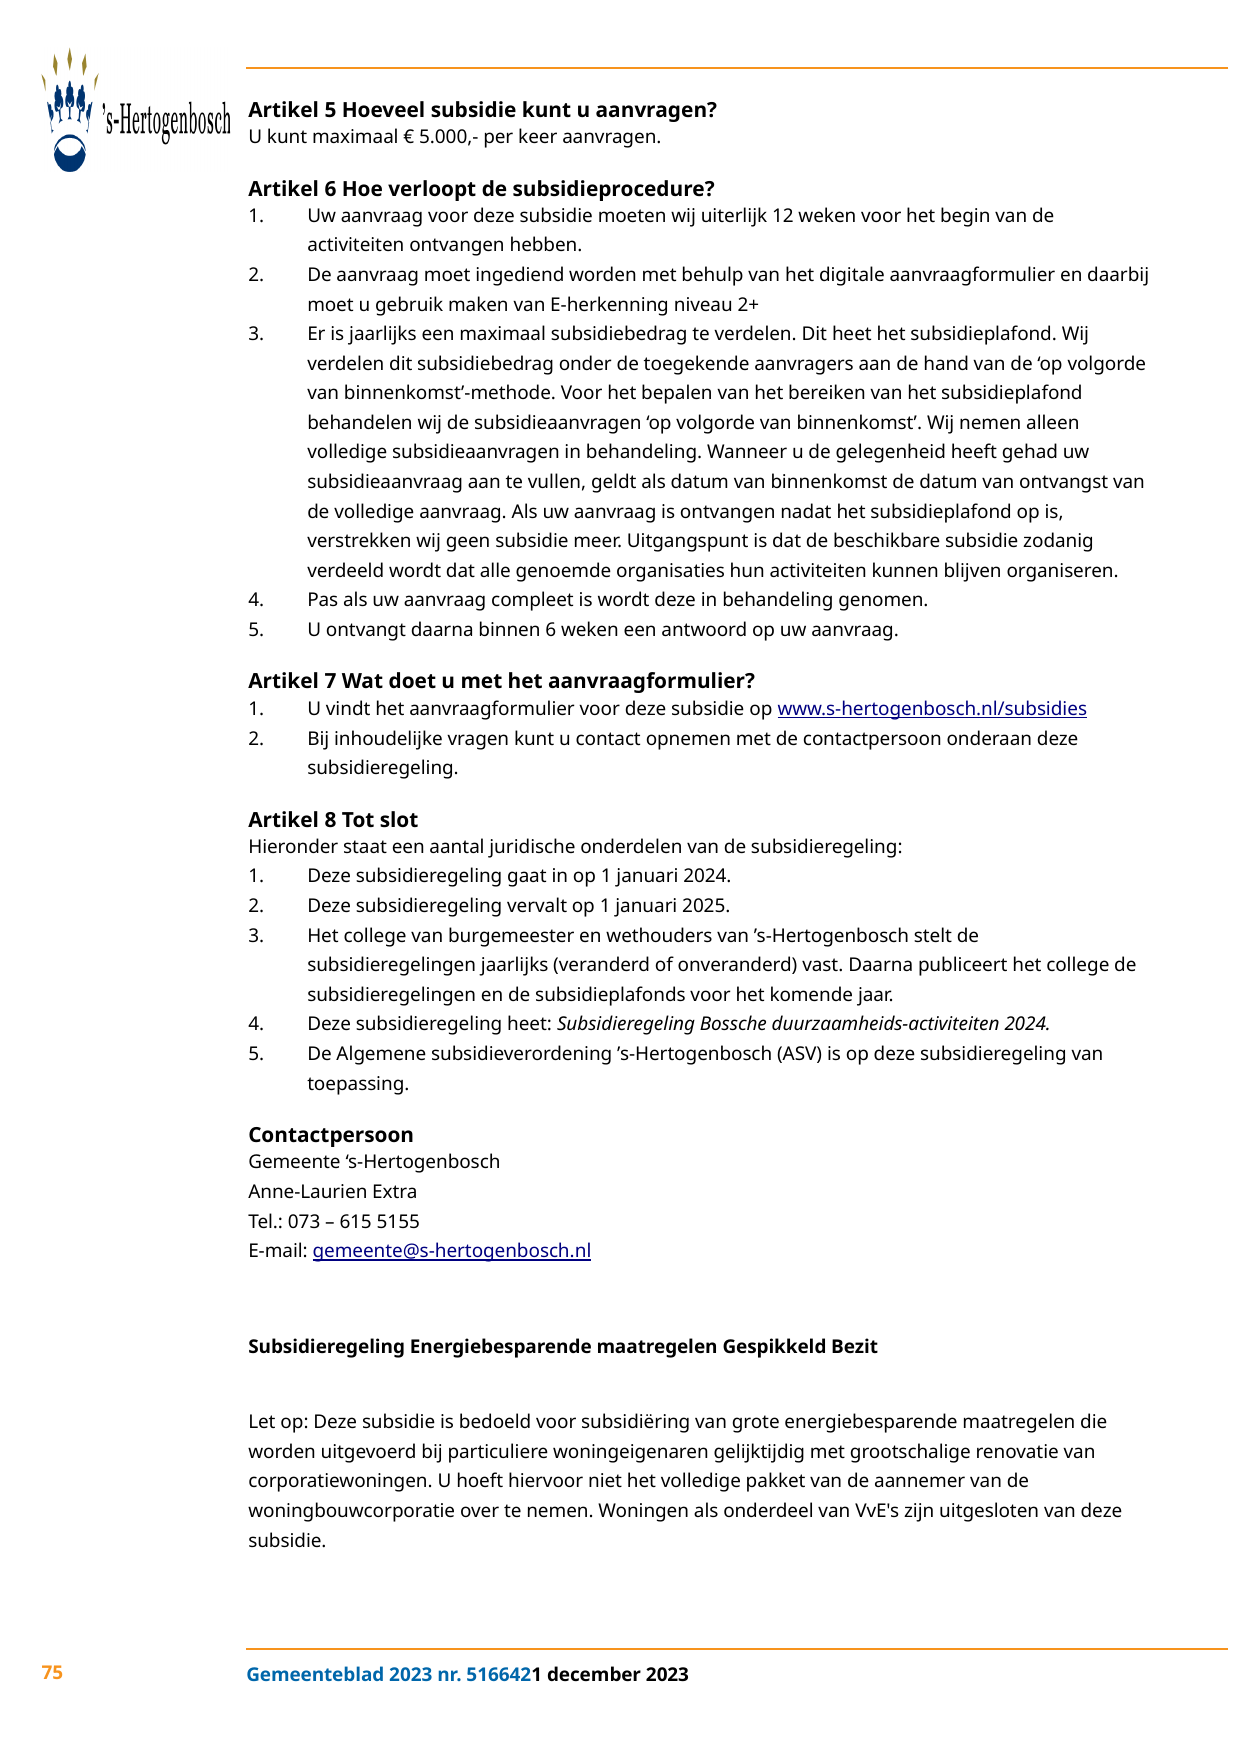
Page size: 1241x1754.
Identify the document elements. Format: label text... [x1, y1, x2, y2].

text U kunt maximaal € 5.000,- per keer aanvragen. [248, 123, 1152, 149]
list De aanvraag moet ingediend worden met behulp van het digitale aanvraagformulier en daarbij moet u gebruik maken van E-herkenning niveau 2+ [248, 261, 1152, 317]
text Artikel 6 Hoe verloopt de subsidieprocedure? [248, 174, 1152, 202]
list De Algemene subsidieverordening ’s-Hertogenbosch (ASV) is op deze subsidieregeling van toepassing. [248, 1040, 1152, 1096]
text Gemeente ‘s-Hertogenbosch [248, 1149, 1152, 1174]
text Artikel 7 Wat doet u met het aanvraagformulier? [248, 667, 1152, 695]
list U vindt het aanvraagformulier voor deze subsidie op www.s-hertogenbosch.nl/subsidies [248, 695, 1152, 721]
text Artikel 8 Tot slot [248, 805, 1152, 833]
text Tel.: 073 – 615 5155 [248, 1208, 1152, 1233]
list Deze subsidieregeling heet: Subsidieregeling Bossche duurzaamheids-activiteiten 2024. [248, 1011, 1152, 1036]
list Deze subsidieregeling vervalt op 1 januari 2025. [248, 892, 1152, 918]
picture [41, 47, 231, 172]
text Artikel 5 Hoeveel subsidie kunt u aanvragen? [248, 95, 1152, 123]
list Pas als uw aanvraag compleet is wordt deze in behandeling genomen. [248, 587, 1152, 612]
text E-mail: gemeente@s-hertogenbosch.nl [248, 1237, 1152, 1263]
list Het college van burgemeester en wethouders van ’s-Hertogenbosch stelt de subsidieregelingen jaarlijks (veranderd of onveranderd) vast. Daarna publiceert het college de subsidieregelingen en de subsidieplafonds voor het komende jaar. [248, 922, 1152, 1007]
list Er is jaarlijks een maximaal subsidiebedrag te verdelen. Dit heet het subsidieplafond. Wij verdelen dit subsidiebedrag onder de toegekende aanvragers aan de hand van de ‘op volgorde van binnenkomst’-methode. Voor het bepalen van het bereiken van het subsidieplafond behandelen wij de subsidieaanvragen ‘op volgorde van binnenkomst’. Wij nemen alleen volledige subsidieaanvragen in behandeling. Wanneer u de gelegenheid heeft gehad uw subsidieaanvraag aan te vullen, geldt als datum van binnenkomst de datum van ontvangst van de volledige aanvraag. Als uw aanvraag is ontvangen nadat het subsidieplafond op is, verstrekken wij geen subsidie meer. Uitgangspunt is dat de beschikbare subsidie zodanig verdeeld wordt dat alle genoemde organisaties hun activiteiten kunnen blijven organiseren. [248, 320, 1152, 583]
text Contactpersoon [248, 1120, 1152, 1149]
text Let op: Deze subsidie is bedoeld voor subsidiëring van grote energiebesparende maatregelen die worden uitgevoerd bij particuliere woningeigenaren gelijktijdig met grootschalige renovatie van corporatiewoningen. U hoeft hiervoor niet het volledige pakket van de aannemer van de woningbouwcorporatie over te nemen. Woningen als onderdeel van VvE's zijn uitgesloten van deze subsidie. [248, 1408, 1152, 1552]
text Anne-Laurien Extra [248, 1178, 1152, 1204]
list Uw aanvraag voor deze subsidie moeten wij uiterlijk 12 weken voor het begin van de activiteiten ontvangen hebben. [248, 202, 1152, 257]
list U ontvangt daarna binnen 6 weken een antwoord op uw aanvraag. [248, 616, 1152, 642]
list Bij inhoudelijke vragen kunt u contact opnemen met de contactpersoon onderaan deze subsidieregeling. [248, 725, 1152, 780]
text Hieronder staat een aantal juridische onderdelen van de subsidieregeling: [248, 833, 1152, 859]
text Subsidieregeling Energiebesparende maatregelen Gespikkeld Bezit [248, 1333, 1152, 1359]
list Deze subsidieregeling gaat in op 1 januari 2024. [248, 863, 1152, 888]
